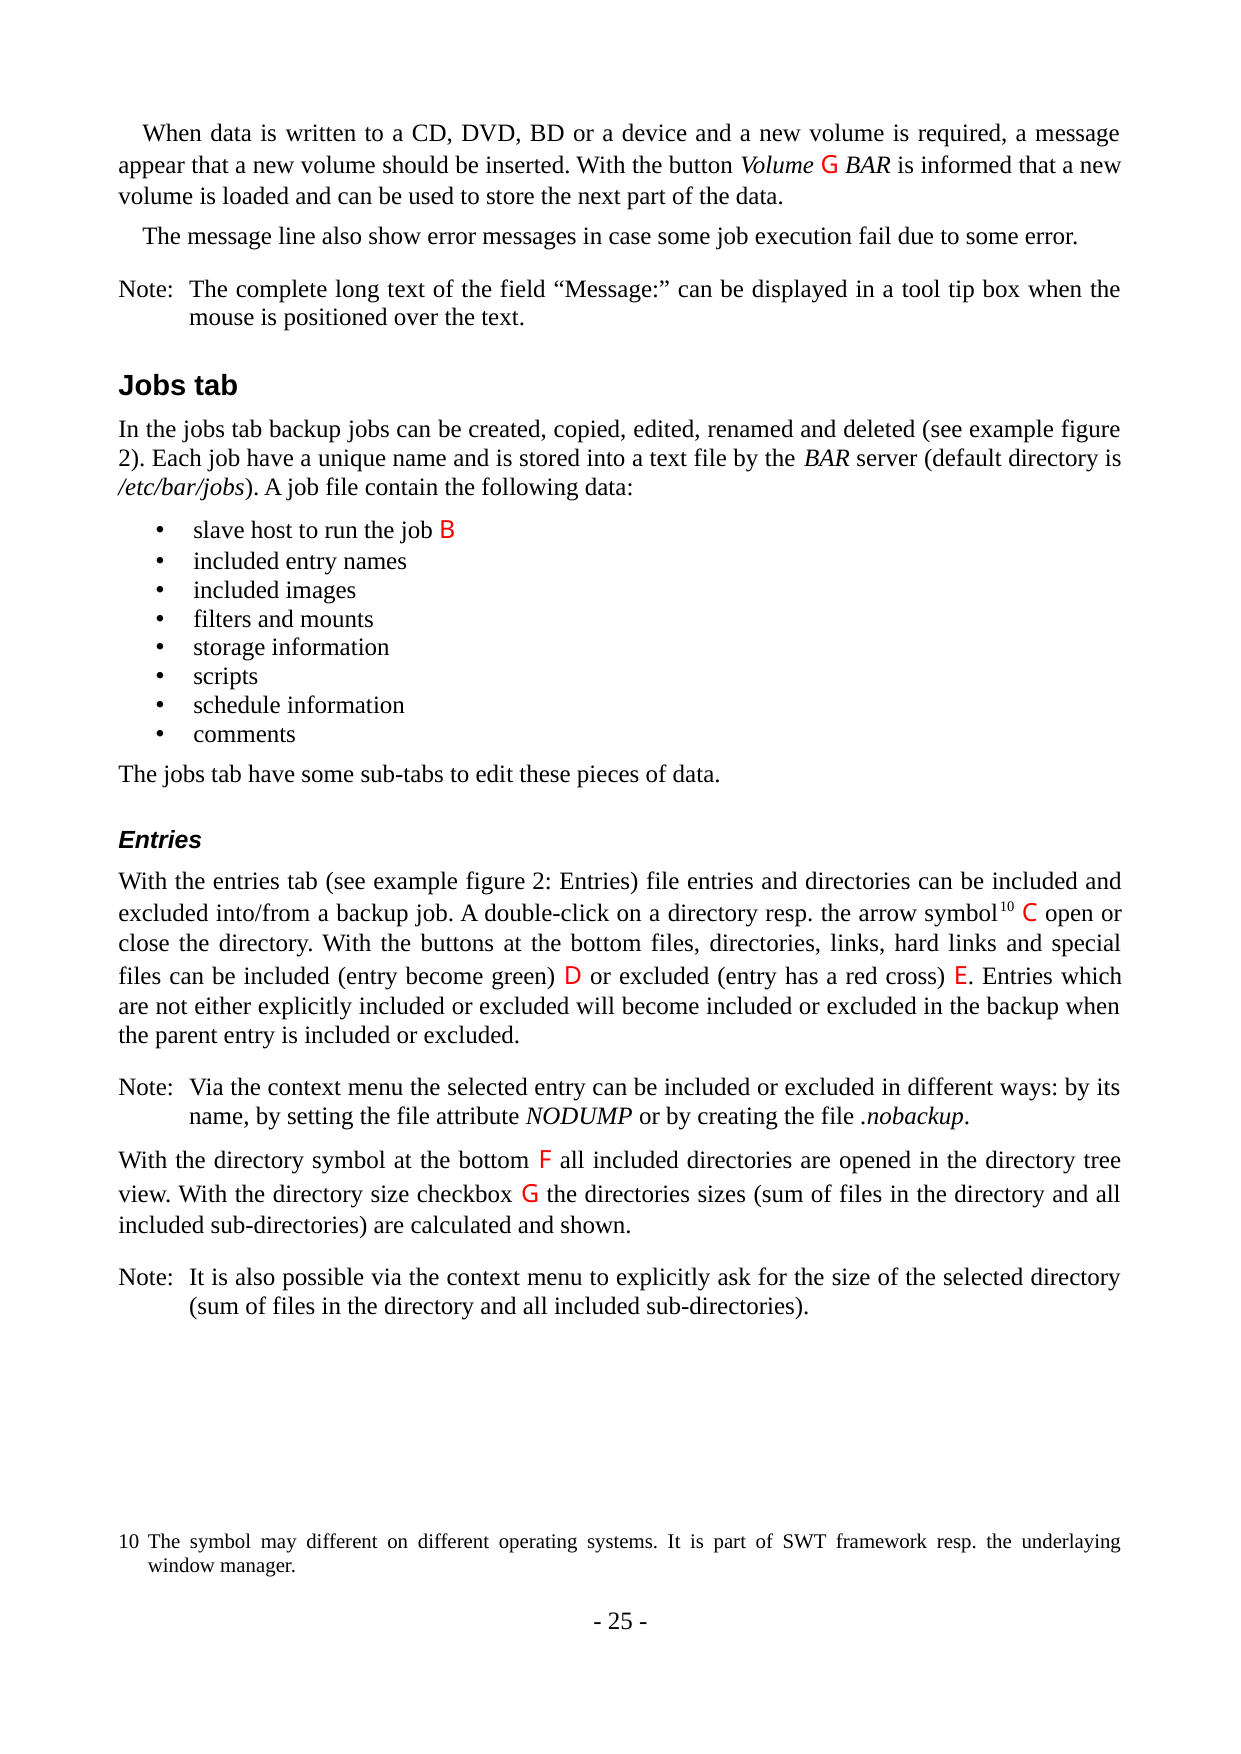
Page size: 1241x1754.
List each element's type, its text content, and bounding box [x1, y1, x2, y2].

subtitle Jobs tab [118, 368, 1122, 402]
text Note: It is also possible via the context menu to explicitly ask for the size of the selected directory (sum of files in the directory and all included sub-directories). [118, 1262, 1122, 1319]
list filters and mounts [156, 604, 1122, 632]
list comments [156, 719, 1122, 747]
text When data is written to a CD, DVD, BD or a device and a new volume is required, a message appear that a new volume should be inserted. With the button Volume G BAR is informed that a new volume is loaded and can be used to store the next part of the data. [118, 118, 1122, 210]
list storage information [156, 632, 1122, 661]
text Note: The complete long text of the field “Message:” can be displayed in a tool tip box when the mouse is positioned over the text. [118, 274, 1122, 331]
list included images [156, 575, 1122, 604]
text With the directory symbol at the bottom F all included directories are opened in the directory tree view. With the directory size checkbox G the directories sizes (sum of files in the directory and all included sub-directories) are calculated and shown. [118, 1142, 1122, 1238]
subtitle Entries [118, 825, 1122, 853]
text The symbol may different on different operating systems. It is part of SWT framework resp. the underlaying window manager. [118, 1529, 1122, 1577]
list slave host to run the job B [156, 512, 1122, 546]
text The message line also show error messages in case some job execution fail due to some error. [118, 221, 1122, 250]
list schedule information [156, 690, 1122, 719]
text The jobs tab have some sub-tabs to edit these pieces of data. [118, 759, 1122, 788]
text Note: Via the context menu the selected entry can be included or excluded in different ways: by its name, by setting the file attribute NODUMP or by creating the file .nobackup. [118, 1072, 1122, 1130]
text With the entries tab (see example figure 2: Entries) file entries and directories can be included and excluded into/from a backup job. A double-click on a directory resp. the arrow symbol C open or close the directory. With the buttons at the bottom files, directories, links, hard links and special files can be included (entry become green) D or excluded (entry has a red cross) E. Entries which are not either explicitly included or excluded will become included or excluded in the backup when the parent entry is included or excluded. [118, 866, 1122, 1049]
list scripts [156, 661, 1122, 690]
text In the jobs tab backup jobs can be created, copied, edited, renamed and deleted (see example figure 2). Each job have a unique name and is stored into a text file by the BAR server (default directory is /etc/bar/jobs). A job file contain the following data: [118, 414, 1122, 500]
list included entry names [156, 546, 1122, 575]
